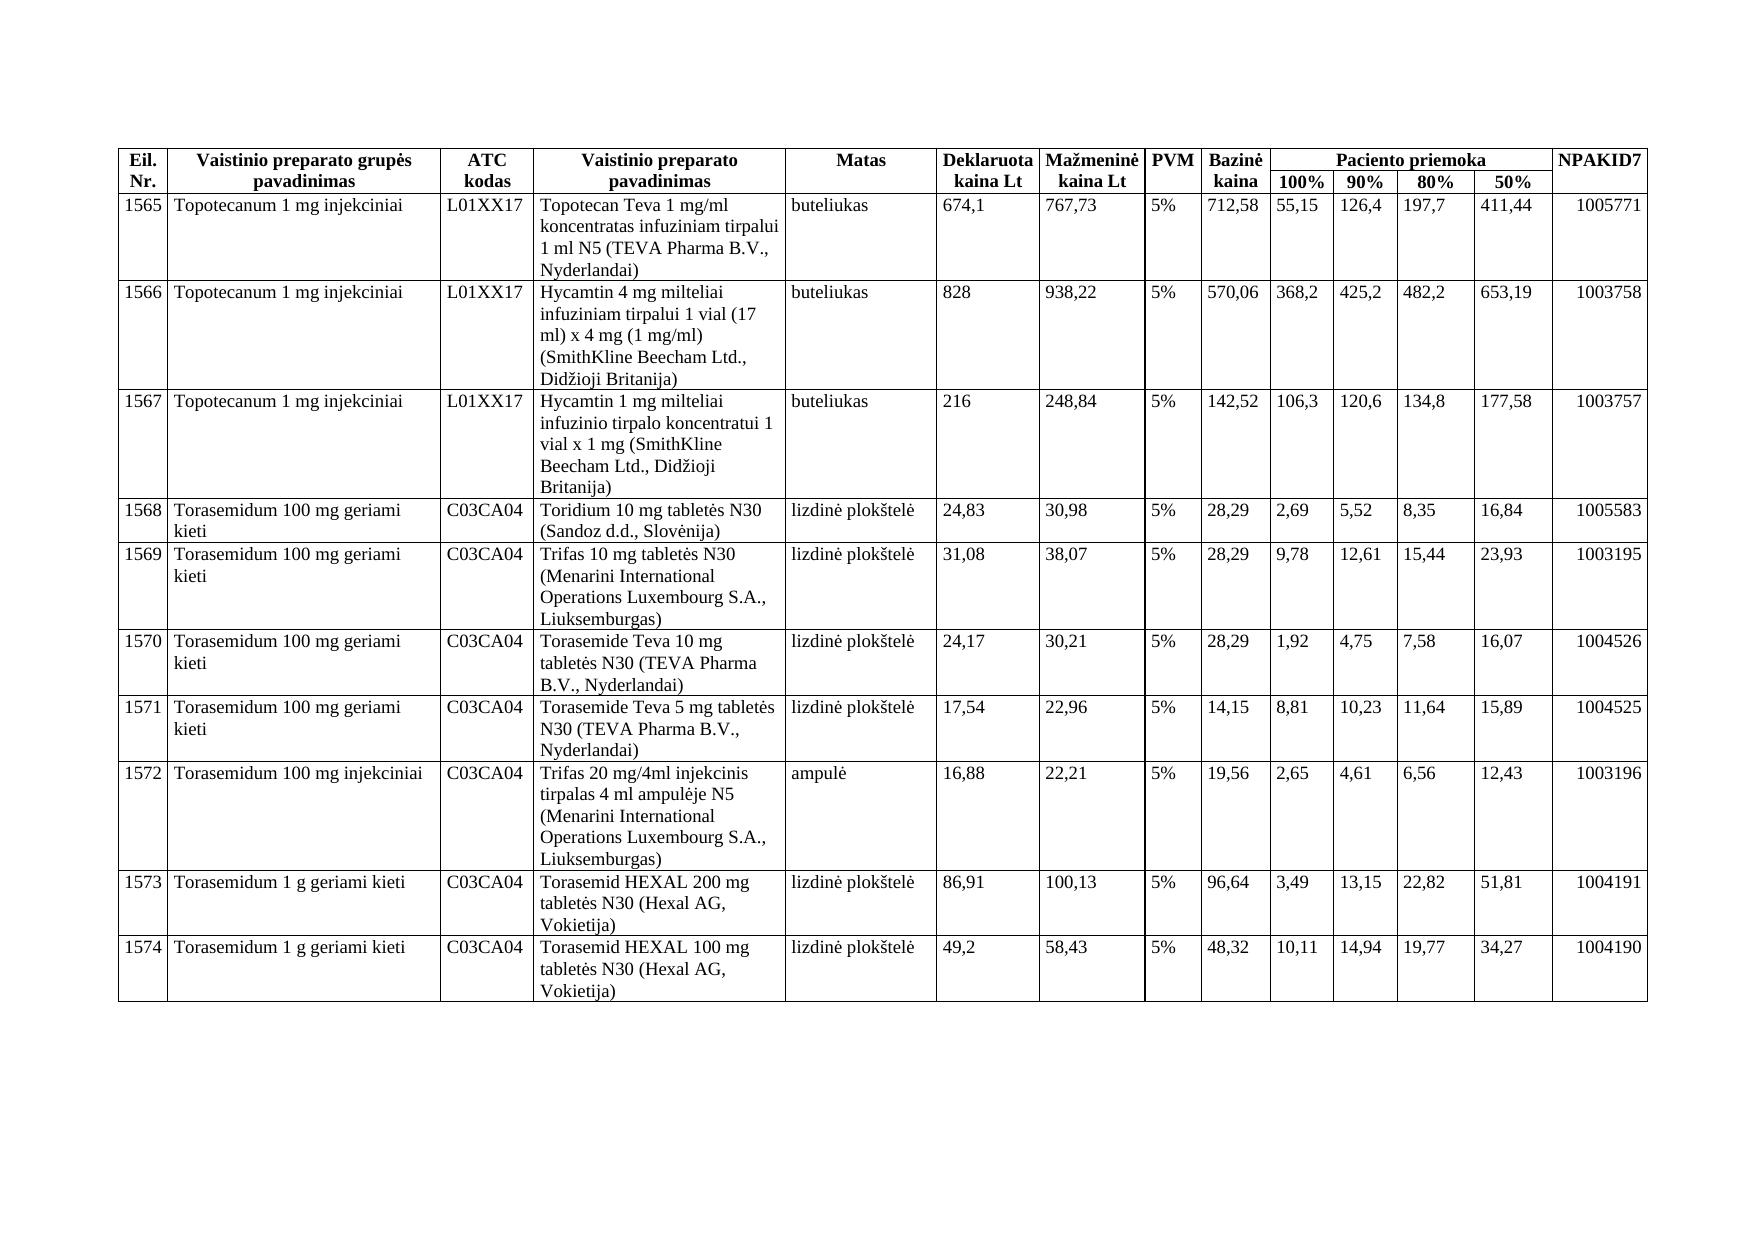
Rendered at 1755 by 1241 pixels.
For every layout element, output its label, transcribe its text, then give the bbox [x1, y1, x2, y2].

table_cell lizdinė plokštelė [786, 696, 936, 761]
table_cell 24,17 [937, 630, 1039, 695]
table_cell C03CA04 [441, 936, 533, 1001]
table_cell Torasemidum 100 mg geriami kieti [168, 630, 440, 695]
table_cell 5% [1146, 871, 1201, 935]
table_cell 10,23 [1334, 696, 1397, 761]
table_cell 4,75 [1334, 630, 1397, 695]
table_cell C03CA04 [441, 762, 533, 869]
table_cell 96,64 [1202, 871, 1270, 935]
table_cell 1566 [119, 281, 167, 389]
table_cell C03CA04 [441, 499, 533, 542]
table_cell 5% [1146, 499, 1201, 542]
table_cell 100% [1271, 171, 1333, 193]
table_cell 134,8 [1398, 390, 1474, 498]
table_cell 1569 [119, 543, 167, 629]
table_cell 1571 [119, 696, 167, 761]
table_header ATC kodas [441, 149, 533, 193]
table_cell L01XX17 [441, 390, 533, 498]
table_cell 5% [1146, 696, 1201, 761]
table_cell 30,21 [1040, 630, 1144, 695]
table_cell 9,78 [1271, 543, 1333, 629]
table_cell Hycamtin 4 mg milteliai infuziniam tirpalui 1 vial (17 ml) x 4 mg (1 mg/ml) (SmithKline Beecham Ltd., Didžioji Britanija) [534, 281, 785, 389]
table_cell 7,58 [1398, 630, 1474, 695]
table_cell 31,08 [937, 543, 1039, 629]
table_cell 120,6 [1334, 390, 1397, 498]
table_cell Trifas 20 mg/4ml injekcinis tirpalas 4 ml ampulėje N5 (Menarini International Operations Luxembourg S.A., Liuksemburgas) [534, 762, 785, 869]
table_cell Torasemid HEXAL 100 mg tabletės N30 (Hexal AG, Vokietija) [534, 936, 785, 1001]
table_cell 10,11 [1271, 936, 1333, 1001]
table_header NPAKID7 [1553, 149, 1647, 193]
table_cell 51,81 [1475, 871, 1552, 935]
table_cell 1004526 [1553, 630, 1647, 695]
table_cell lizdinė plokštelė [786, 543, 936, 629]
table_cell C03CA04 [441, 696, 533, 761]
table_cell 2,69 [1271, 499, 1333, 542]
table_cell 8,81 [1271, 696, 1333, 761]
table_cell 16,84 [1475, 499, 1552, 542]
table_cell 49,2 [937, 936, 1039, 1001]
table_cell 8,35 [1398, 499, 1474, 542]
table_cell 15,44 [1398, 543, 1474, 629]
table_cell L01XX17 [441, 194, 533, 280]
table_cell 1003757 [1553, 390, 1647, 498]
table_cell 13,15 [1334, 871, 1397, 935]
table_header Bazinė kaina Lt [1202, 149, 1270, 193]
table_cell buteliukas [786, 390, 936, 498]
table_cell C03CA04 [441, 630, 533, 695]
table_header Mažmeninė kaina Lt [1040, 149, 1144, 193]
table_cell Topotecanum 1 mg injekciniai [168, 281, 440, 389]
table_cell C03CA04 [441, 543, 533, 629]
table_cell 1003196 [1553, 762, 1647, 869]
table_cell 177,58 [1475, 390, 1552, 498]
table_cell 5% [1146, 762, 1201, 869]
table_cell 142,52 [1202, 390, 1270, 498]
table_cell 411,44 [1475, 194, 1552, 280]
table_cell 55,15 [1271, 194, 1333, 280]
table_cell 1565 [119, 194, 167, 280]
table_header Deklaruota kaina Lt [937, 149, 1039, 193]
table_cell 12,43 [1475, 762, 1552, 869]
table_cell Torasemide Teva 5 mg tabletės N30 (TEVA Pharma B.V., Nyderlandai) [534, 696, 785, 761]
table_cell 5% [1146, 281, 1201, 389]
table_cell 106,3 [1271, 390, 1333, 498]
table_cell 90% [1334, 171, 1397, 193]
table_cell 2,65 [1271, 762, 1333, 869]
table_cell 482,2 [1398, 281, 1474, 389]
table_cell 1004190 [1553, 936, 1647, 1001]
table_cell C03CA04 [441, 871, 533, 935]
table_cell 1567 [119, 390, 167, 498]
table_cell Torasemidum 1 g geriami kieti [168, 871, 440, 935]
table_cell 22,21 [1040, 762, 1144, 869]
table_cell 5% [1146, 630, 1201, 695]
table_cell 197,7 [1398, 194, 1474, 280]
table_cell 100,13 [1040, 871, 1144, 935]
table_cell 34,27 [1475, 936, 1552, 1001]
table_cell 248,84 [1040, 390, 1144, 498]
table_cell 425,2 [1334, 281, 1397, 389]
table_cell lizdinė plokštelė [786, 871, 936, 935]
table_cell L01XX17 [441, 281, 533, 389]
table_cell 86,91 [937, 871, 1039, 935]
table_cell 1573 [119, 871, 167, 935]
table_cell 11,64 [1398, 696, 1474, 761]
table_cell Torasemidum 100 mg geriami kieti [168, 696, 440, 761]
table_cell 50% [1475, 171, 1552, 193]
table_cell lizdinė plokštelė [786, 630, 936, 695]
table_cell 674,1 [937, 194, 1039, 280]
table_cell Torasemide Teva 10 mg tabletės N30 (TEVA Pharma B.V., Nyderlandai) [534, 630, 785, 695]
table_cell 28,29 [1202, 543, 1270, 629]
table_cell Hycamtin 1 mg milteliai infuzinio tirpalo koncentratui 1 vial x 1 mg (SmithKline Beecham Ltd., Didžioji Britanija) [534, 390, 785, 498]
table_cell 1570 [119, 630, 167, 695]
table_cell 19,56 [1202, 762, 1270, 869]
table_cell 17,54 [937, 696, 1039, 761]
table_cell 38,07 [1040, 543, 1144, 629]
table_cell Topotecanum 1 mg injekciniai [168, 390, 440, 498]
table_cell 5% [1146, 936, 1201, 1001]
table_cell 570,06 [1202, 281, 1270, 389]
table_cell buteliukas [786, 281, 936, 389]
table_cell 126,4 [1334, 194, 1397, 280]
table_cell lizdinė plokštelė [786, 499, 936, 542]
table_cell 5% [1146, 194, 1201, 280]
table_cell 1003195 [1553, 543, 1647, 629]
table_cell 80% [1398, 171, 1474, 193]
table_cell 22,82 [1398, 871, 1474, 935]
table_cell 1004191 [1553, 871, 1647, 935]
table_cell 1568 [119, 499, 167, 542]
table_cell 22,96 [1040, 696, 1144, 761]
table_cell 6,56 [1398, 762, 1474, 869]
table_cell 14,94 [1334, 936, 1397, 1001]
table_cell 48,32 [1202, 936, 1270, 1001]
table_cell 5,52 [1334, 499, 1397, 542]
table_cell 712,58 [1202, 194, 1270, 280]
table_cell Topotecanum 1 mg injekciniai [168, 194, 440, 280]
table_cell 24,83 [937, 499, 1039, 542]
table_cell 28,29 [1202, 630, 1270, 695]
table_cell 216 [937, 390, 1039, 498]
table_header Matas [786, 149, 936, 193]
table_cell 14,15 [1202, 696, 1270, 761]
table_cell 12,61 [1334, 543, 1397, 629]
table_cell 58,43 [1040, 936, 1144, 1001]
table_cell 1005583 [1553, 499, 1647, 542]
table_cell 368,2 [1271, 281, 1333, 389]
table_header PVM [1146, 149, 1201, 193]
table_cell 767,73 [1040, 194, 1144, 280]
table_cell Torasemidum 100 mg geriami kieti [168, 543, 440, 629]
table_cell buteliukas [786, 194, 936, 280]
table_cell 23,93 [1475, 543, 1552, 629]
table_header Eil. Nr. [119, 149, 167, 193]
table_cell Torasemidum 100 mg geriami kieti [168, 499, 440, 542]
table_cell 653,19 [1475, 281, 1552, 389]
table_cell 30,98 [1040, 499, 1144, 542]
table_cell Trifas 10 mg tabletės N30 (Menarini International Operations Luxembourg S.A., Liuksemburgas) [534, 543, 785, 629]
table_cell 5% [1146, 543, 1201, 629]
table_cell 1003758 [1553, 281, 1647, 389]
table_cell 4,61 [1334, 762, 1397, 869]
table_cell Torasemidum 100 mg injekciniai [168, 762, 440, 869]
table_cell 28,29 [1202, 499, 1270, 542]
table_header Paciento priemoka [1271, 149, 1552, 170]
table_cell 1574 [119, 936, 167, 1001]
table_cell 828 [937, 281, 1039, 389]
table_cell 1004525 [1553, 696, 1647, 761]
table_cell 19,77 [1398, 936, 1474, 1001]
table_cell Torasemidum 1 g geriami kieti [168, 936, 440, 1001]
table_cell 1005771 [1553, 194, 1647, 280]
table_cell 15,89 [1475, 696, 1552, 761]
table_header Vaistinio preparato pavadinimas [534, 149, 785, 193]
table_cell 1,92 [1271, 630, 1333, 695]
table_cell 938,22 [1040, 281, 1144, 389]
table_cell lizdinė plokštelė [786, 936, 936, 1001]
table_cell Topotecan Teva 1 mg/ml koncentratas infuziniam tirpalui 1 ml N5 (TEVA Pharma B.V., Nyderlandai) [534, 194, 785, 280]
table_cell 3,49 [1271, 871, 1333, 935]
table_cell 16,88 [937, 762, 1039, 869]
table_cell 16,07 [1475, 630, 1552, 695]
table_cell 5% [1146, 390, 1201, 498]
table_cell Toridium 10 mg tabletės N30 (Sandoz d.d., Slovėnija) [534, 499, 785, 542]
table_cell Torasemid HEXAL 200 mg tabletės N30 (Hexal AG, Vokietija) [534, 871, 785, 935]
table_cell ampulė [786, 762, 936, 869]
table_cell 1572 [119, 762, 167, 869]
table_header Vaistinio preparato grupės pavadinimas [168, 149, 440, 193]
